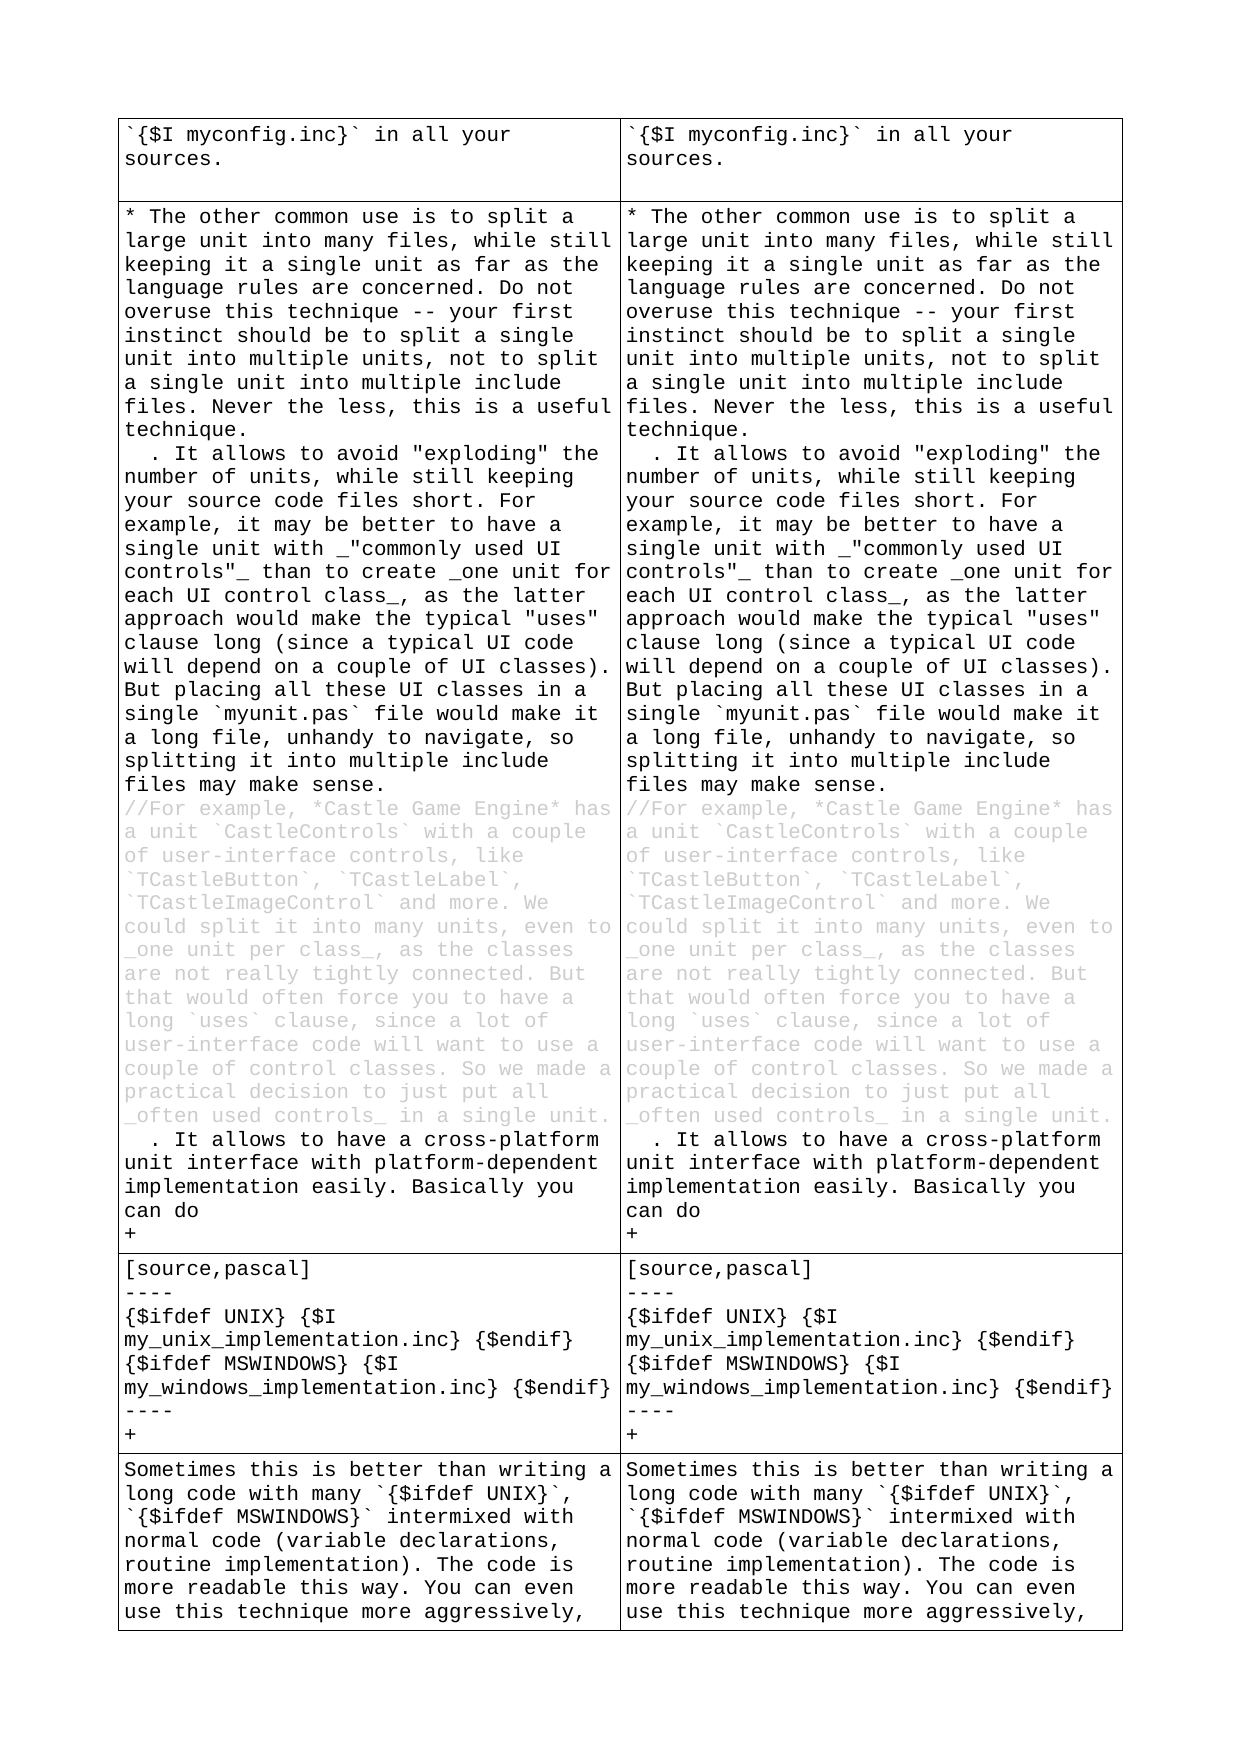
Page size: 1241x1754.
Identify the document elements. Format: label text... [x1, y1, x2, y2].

table_cell Sometimes this is better than writing a long code with many `{$ifdef UNIX}`, `{$ifdef MSWINDOWS}` intermixed with normal code (variable declarations, routine implementation). The code is more readable this way. You can even use this technique more aggressively, [119, 1454, 620, 1630]
table_cell `{$I myconfig.inc}` in all your sources. [119, 119, 620, 201]
table_cell [source,pascal] ---- {$ifdef UNIX} {$I my_unix_implementation.inc} {$endif} {$ifdef MSWINDOWS} {$I my_windows_implementation.inc} {$endif} ---- + [119, 1254, 620, 1453]
table_cell * The other common use is to split a large unit into many files, while still keeping it a single unit as far as the language rules are concerned. Do not overuse this technique -- your first instinct should be to split a single unit into multiple units, not to split a single unit into multiple include files. Never the less, this is a useful technique. . It allows to avoid "exploding" the number of units, while still keeping your source code files short. For example, it may be better to have a single unit with _"commonly used UI controls"_ than to create _one unit for each UI control class_, as the latter approach would make the typical "uses" clause long (since a typical UI code will depend on a couple of UI classes). But placing all these UI classes in a single `myunit.pas` file would make it a long file, unhandy to navigate, so splitting it into multiple include files may make sense. //For example, *Castle Game Engine* has a unit `CastleControls` with a couple of user-interface controls, like `TCastleButton`, `TCastleLabel`, `TCastleImageControl` and more. We could split it into many units, even to _one unit per class_, as the classes are not really tightly connected. But that would often force you to have a long `uses` clause, since a lot of user-interface code will want to use a couple of control classes. So we made a practical decision to just put all _often used controls_ in a single unit. . It allows to have a cross-platform unit interface with platform-dependent implementation easily. Basically you can do + [119, 202, 620, 1253]
table_cell Sometimes this is better than writing a long code with many `{$ifdef UNIX}`, `{$ifdef MSWINDOWS}` intermixed with normal code (variable declarations, routine implementation). The code is more readable this way. You can even use this technique more aggressively, [621, 1454, 1122, 1630]
table_cell [source,pascal] ---- {$ifdef UNIX} {$I my_unix_implementation.inc} {$endif} {$ifdef MSWINDOWS} {$I my_windows_implementation.inc} {$endif} ---- + [621, 1254, 1122, 1453]
table_cell `{$I myconfig.inc}` in all your sources. [621, 119, 1122, 201]
table_cell * The other common use is to split a large unit into many files, while still keeping it a single unit as far as the language rules are concerned. Do not overuse this technique -- your first instinct should be to split a single unit into multiple units, not to split a single unit into multiple include files. Never the less, this is a useful technique. . It allows to avoid "exploding" the number of units, while still keeping your source code files short. For example, it may be better to have a single unit with _"commonly used UI controls"_ than to create _one unit for each UI control class_, as the latter approach would make the typical "uses" clause long (since a typical UI code will depend on a couple of UI classes). But placing all these UI classes in a single `myunit.pas` file would make it a long file, unhandy to navigate, so splitting it into multiple include files may make sense. //For example, *Castle Game Engine* has a unit `CastleControls` with a couple of user-interface controls, like `TCastleButton`, `TCastleLabel`, `TCastleImageControl` and more. We could split it into many units, even to _one unit per class_, as the classes are not really tightly connected. But that would often force you to have a long `uses` clause, since a lot of user-interface code will want to use a couple of control classes. So we made a practical decision to just put all _often used controls_ in a single unit. . It allows to have a cross-platform unit interface with platform-dependent implementation easily. Basically you can do + [621, 202, 1122, 1253]
